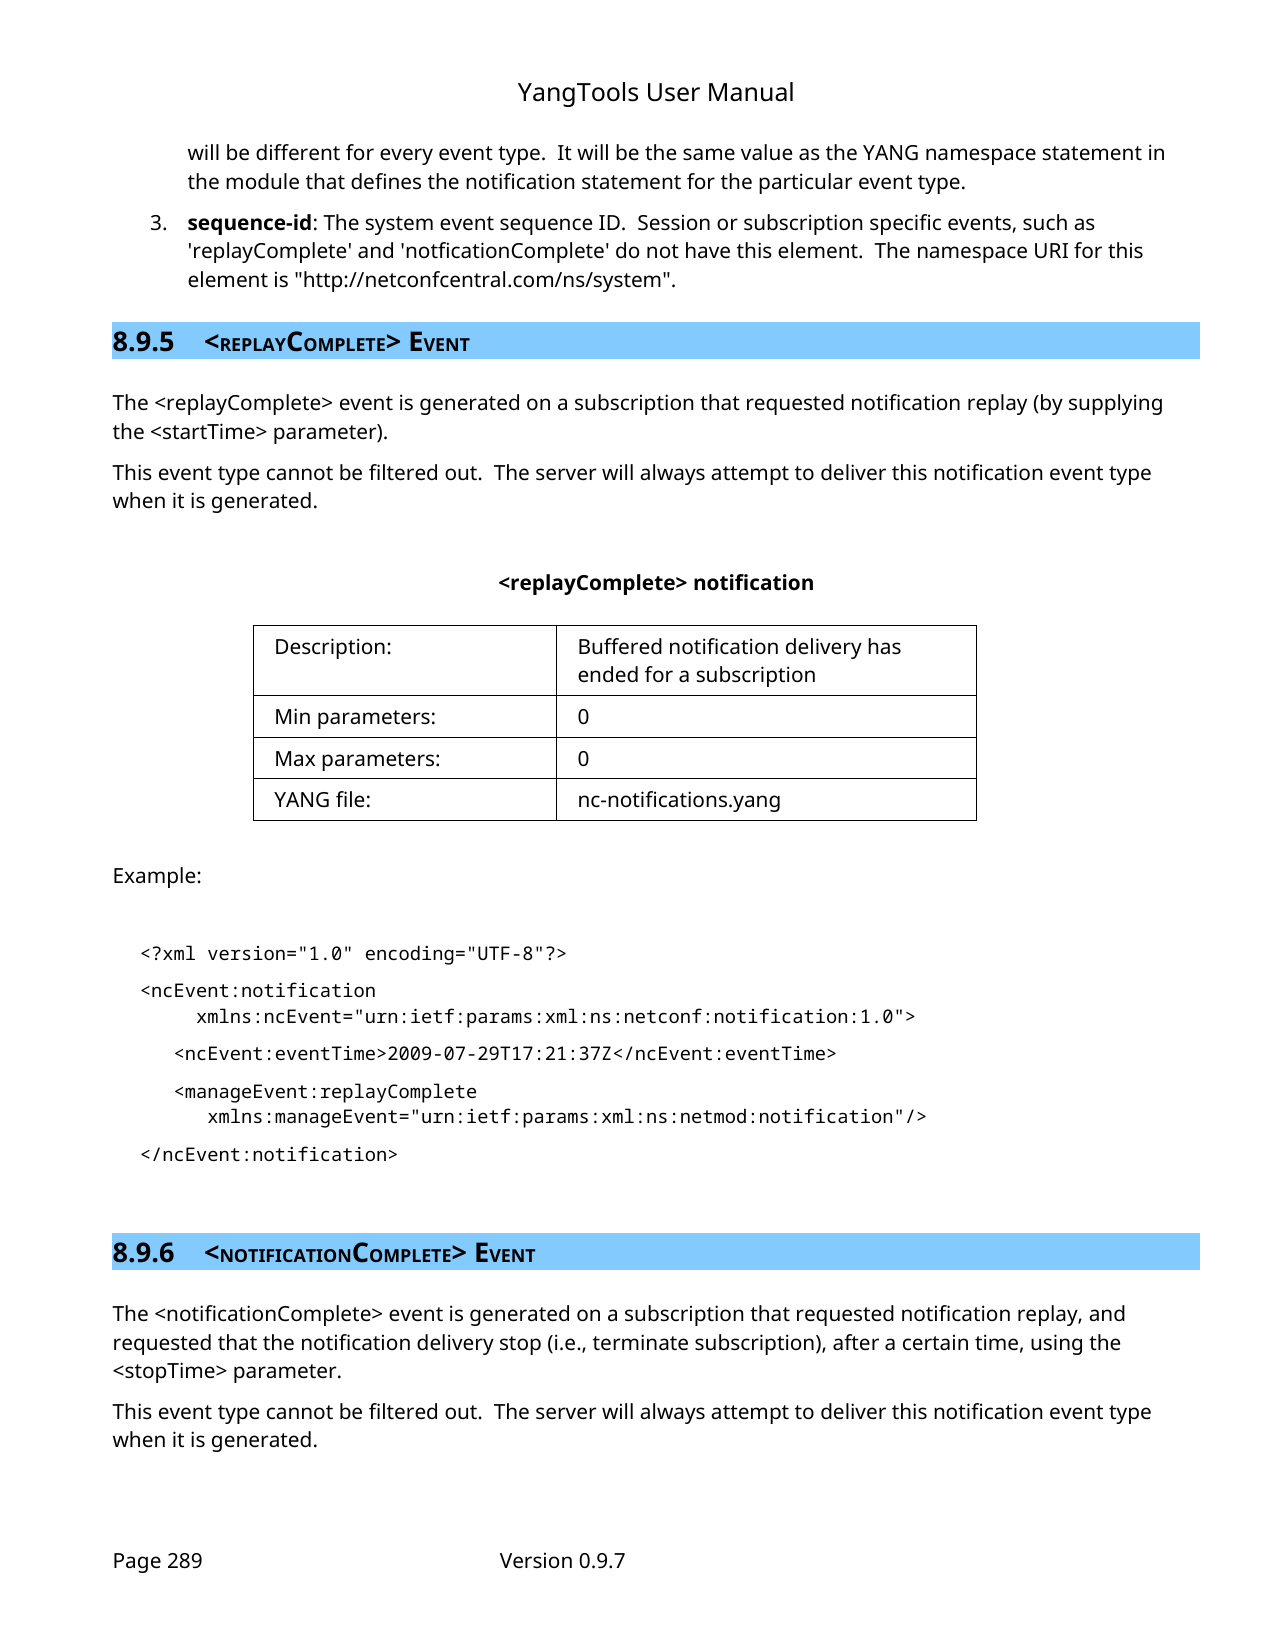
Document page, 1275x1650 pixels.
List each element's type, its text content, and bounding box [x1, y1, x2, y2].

text The <notificationComplete> event is generated on a subscription that requested notification replay, and requested that the notification delivery stop (i.e., terminate subscription), after a certain time, using the <stopTime> parameter. [112, 1299, 1200, 1385]
table_cell 0 [557, 738, 976, 778]
text </ncEvent:notification> [139, 1141, 1200, 1167]
table_cell YANG file: [254, 779, 556, 820]
table_cell nc-notifications.yang [557, 779, 976, 820]
subtitle <replayComplete> Event [112, 322, 1200, 359]
table_cell 0 [557, 696, 976, 737]
table_cell Max parameters: [254, 738, 556, 778]
subtitle <notificationComplete> Event [112, 1233, 1200, 1270]
list will be different for every event type. It will be the same value as the YANG namespace statement in the module that defines the notification statement for the particular event type. [150, 138, 1200, 195]
text This event type cannot be filtered out. The server will always attempt to deliver this notification event type when it is generated. [112, 458, 1200, 515]
list sequence-id: The system event sequence ID. Session or subscription specific events, such as 'replayComplete' and 'notficationComplete' do not have this element. The namespace URI for this element is "http://netconfcentral.com/ns/system". [150, 208, 1200, 293]
subtitle <replayComplete> notification [127, 568, 1185, 597]
text Example: [112, 862, 1200, 890]
text <ncEvent:eventTime>2009-07-29T17:21:37Z</ncEvent:eventTime> [139, 1041, 1200, 1066]
text <?xml version="1.0" encoding="UTF-8"?> [139, 940, 1200, 966]
table_header Buffered notification delivery has ended for a subscription [557, 626, 976, 695]
table_cell Min parameters: [254, 696, 556, 737]
text The <replayComplete> event is generated on a subscription that requested notification replay (by supplying the <startTime> parameter). [112, 388, 1200, 445]
text <manageEvent:replayComplete xmlns:manageEvent="urn:ietf:params:xml:ns:netmod:notification"/> [139, 1078, 1200, 1129]
text This event type cannot be filtered out. The server will always attempt to deliver this notification event type when it is generated. [112, 1397, 1200, 1454]
text <ncEvent:notification xmlns:ncEvent="urn:ietf:params:xml:ns:netconf:notification:1.0"> [139, 978, 1200, 1029]
table_header Description: [254, 626, 556, 695]
